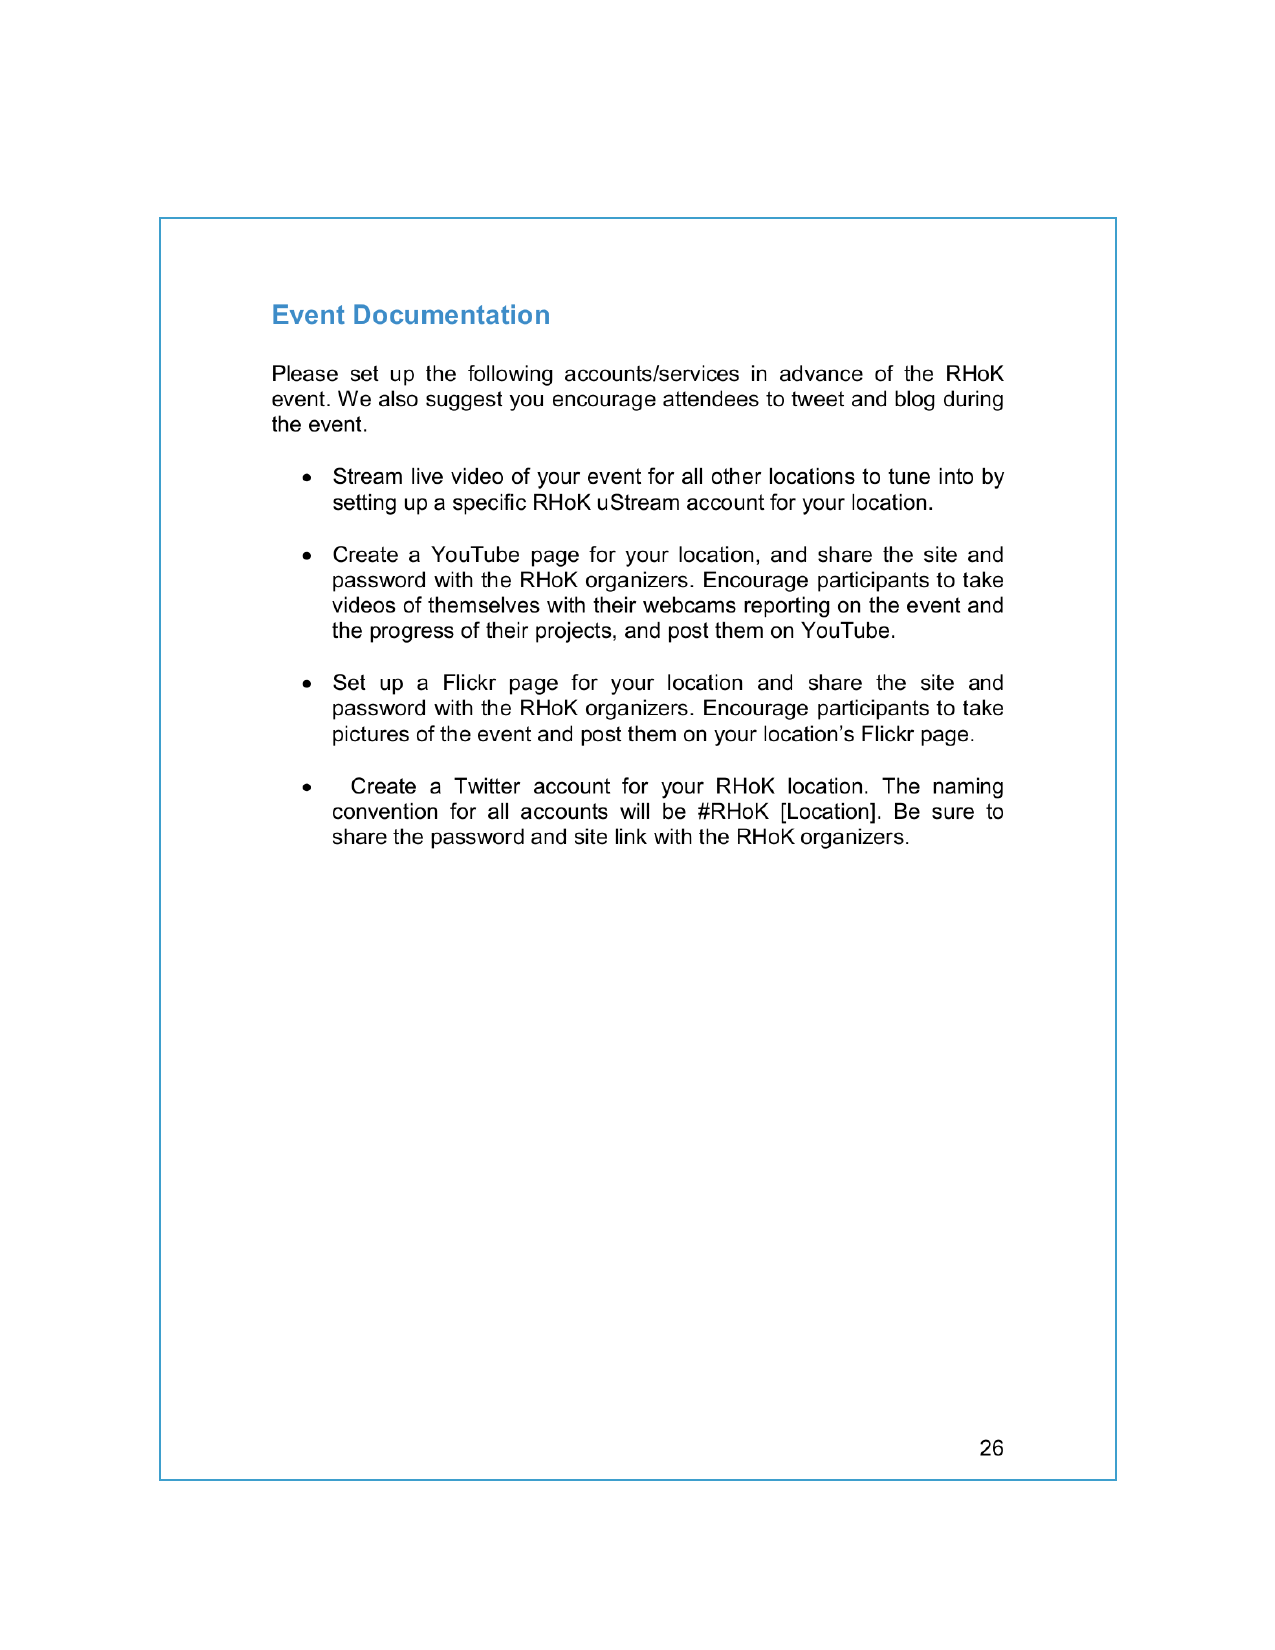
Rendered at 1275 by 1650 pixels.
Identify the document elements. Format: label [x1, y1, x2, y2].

picture [118, 176, 1157, 1522]
